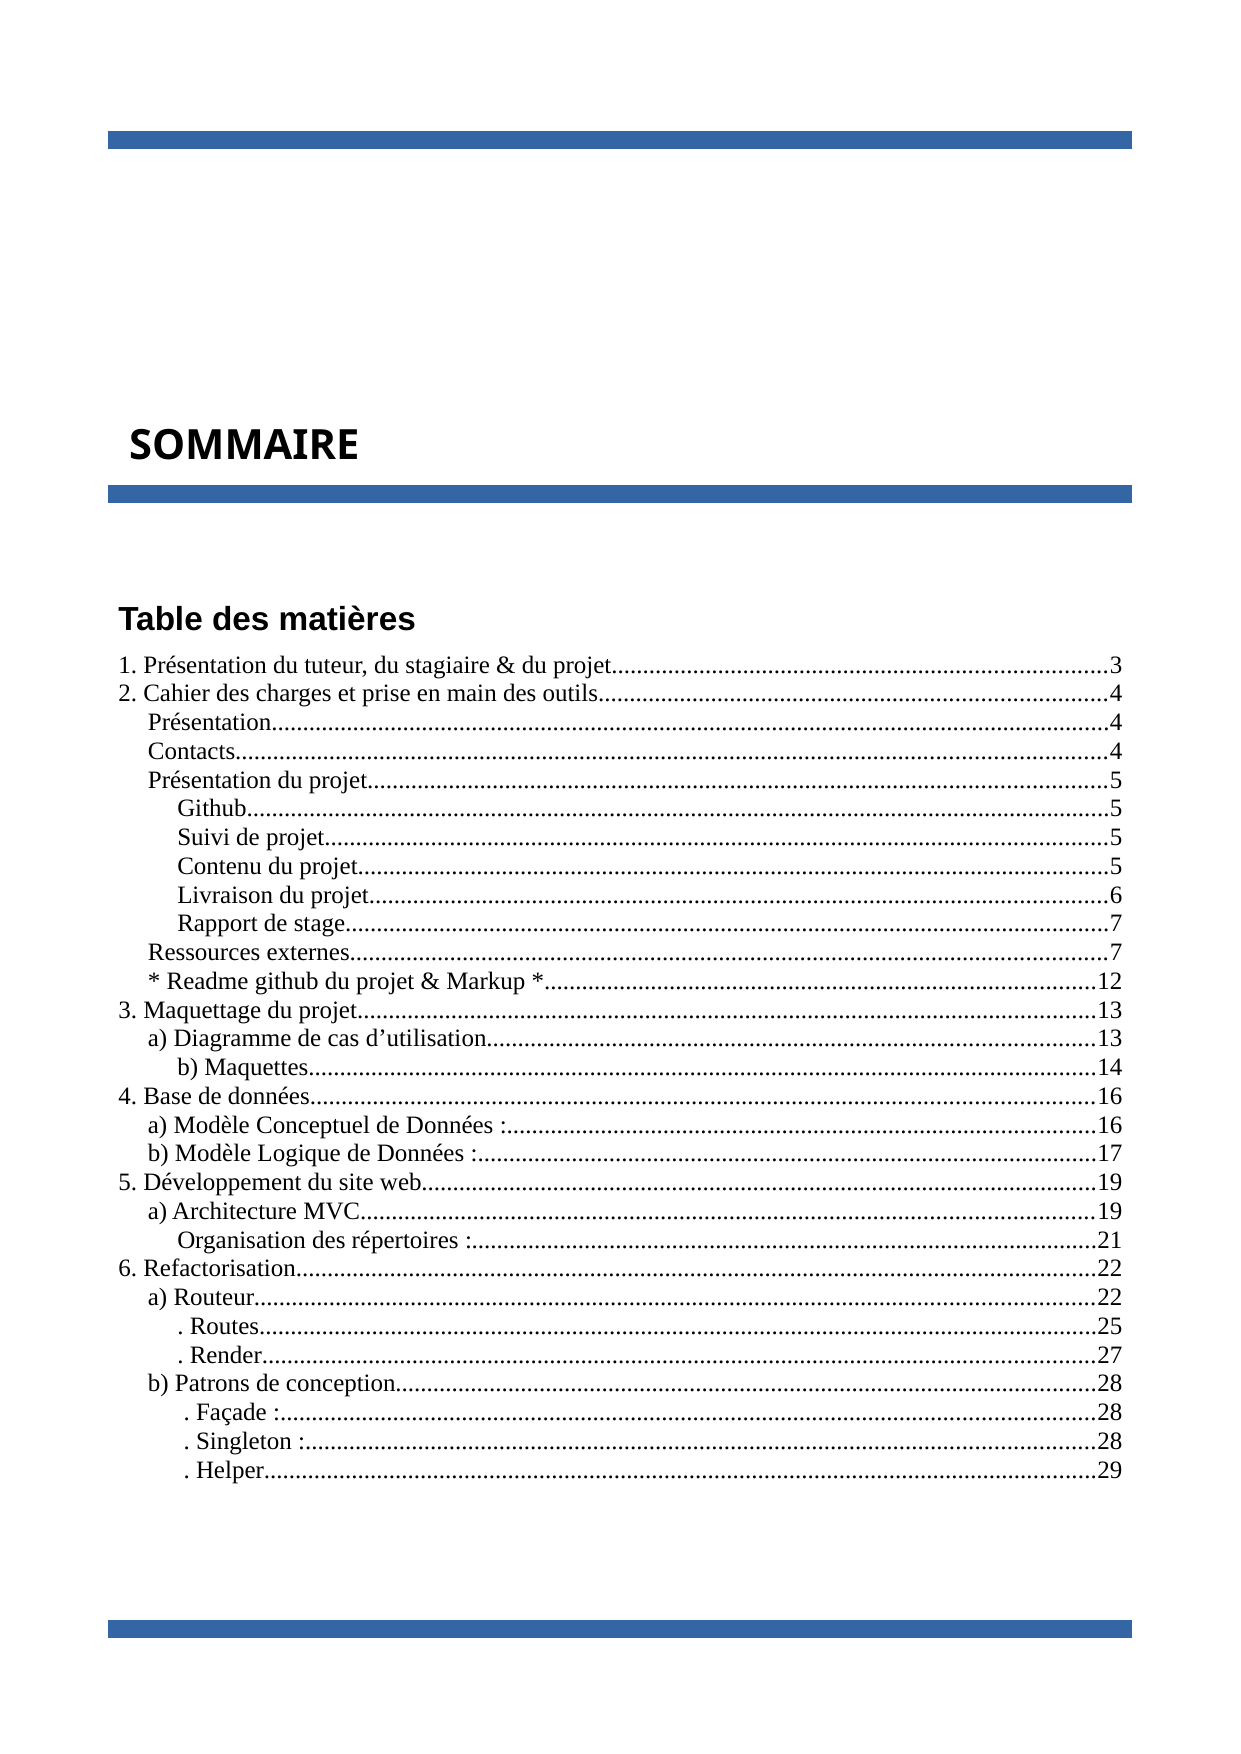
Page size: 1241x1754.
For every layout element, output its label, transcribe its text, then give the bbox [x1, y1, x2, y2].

text Ressources externes 7 [148, 937, 1122, 966]
text . Singleton : 28 [177, 1426, 1122, 1455]
text a) Routeur 22 [148, 1282, 1122, 1311]
text b) Patrons de conception 28 [148, 1368, 1122, 1397]
text . Façade : 28 [177, 1397, 1122, 1426]
text Github 5 [177, 793, 1122, 822]
text Livraison du projet 6 [177, 880, 1122, 908]
text 2. Cahier des charges et prise en main des outils 4 [118, 678, 1122, 707]
text Présentation du projet 5 [148, 765, 1122, 793]
text a) Architecture MVC 19 [148, 1196, 1122, 1225]
text . Helper 29 [177, 1455, 1122, 1483]
text . Routes 25 [177, 1311, 1122, 1340]
text 3. Maquettage du projet 13 [118, 995, 1122, 1023]
text b) Modèle Logique de Données : 17 [148, 1138, 1122, 1167]
text . Render 27 [177, 1340, 1122, 1368]
text 5. Développement du site web 19 [118, 1167, 1122, 1196]
text Présentation 4 [148, 707, 1122, 736]
text Organisation des répertoires : 21 [177, 1225, 1122, 1253]
text 6. Refactorisation 22 [118, 1253, 1122, 1282]
text Suivi de projet 5 [177, 822, 1122, 851]
text Rapport de stage 7 [177, 908, 1122, 937]
text a) Modèle Conceptuel de Données : 16 [148, 1110, 1122, 1138]
text 1. Présentation du tuteur, du stagiaire & du projet. 3 [118, 650, 1122, 678]
subtitle Table des matières [118, 599, 1122, 637]
text 4. Base de données 16 [118, 1081, 1122, 1110]
text * Readme github du projet & Markup * 12 [148, 966, 1122, 995]
text SOMMAIRE [118, 415, 1122, 472]
text Contenu du projet 5 [177, 851, 1122, 880]
text b) Maquettes 14 [177, 1052, 1122, 1081]
text a) Diagramme de cas d’utilisation 13 [148, 1023, 1122, 1052]
text Contacts 4 [148, 736, 1122, 765]
